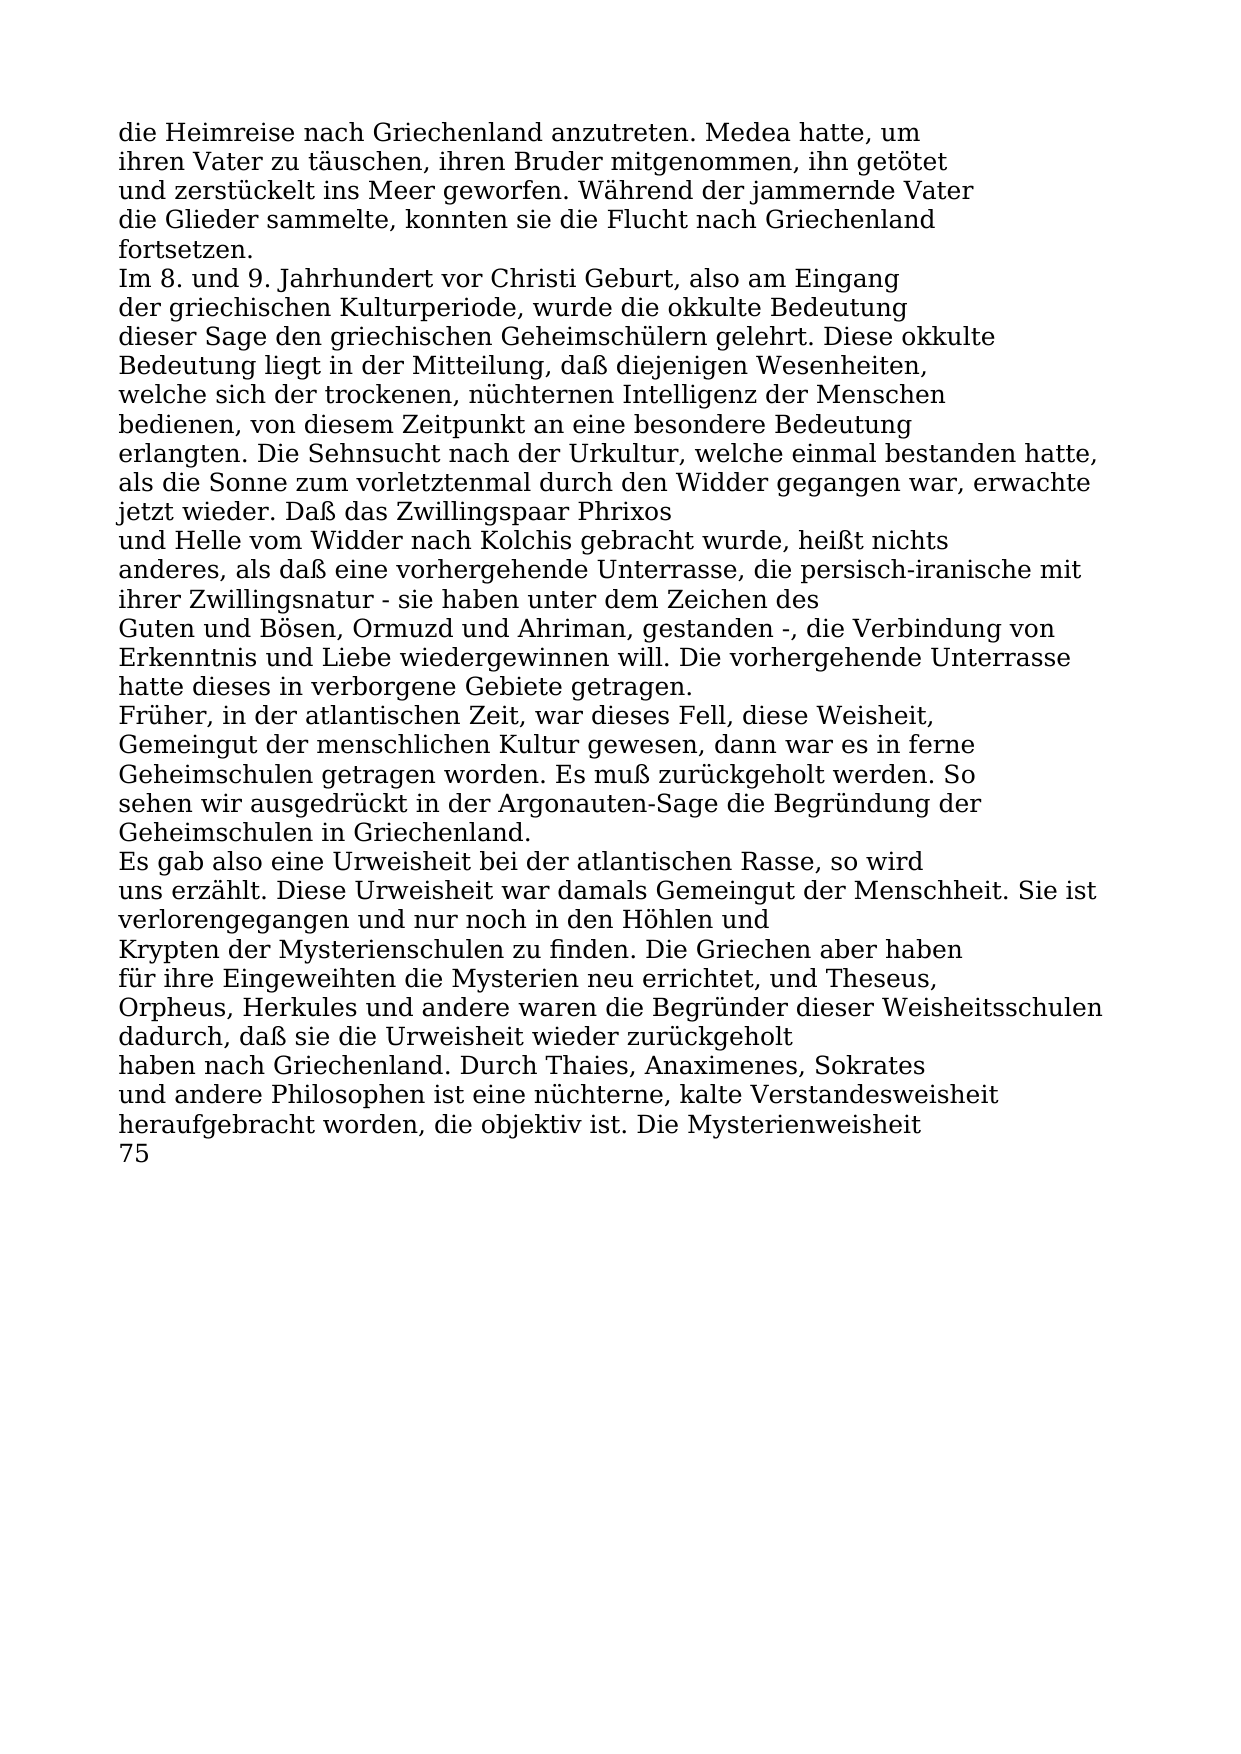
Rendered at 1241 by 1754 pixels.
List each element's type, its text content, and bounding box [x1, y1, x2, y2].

text Guten und Bösen, Ormuzd und Ahriman, gestanden -, die Verbindung von Erkenntnis und Liebe wiedergewinnen will. Die vorhergehende Unterrasse hatte dieses in verborgene Gebiete getragen. [118, 614, 1122, 701]
text und zerstückelt ins Meer geworfen. Während der jammernde Vater [118, 176, 1122, 206]
text Gemeingut der menschlichen Kultur gewesen, dann war es in ferne [118, 731, 1122, 760]
text welche sich der trockenen, nüchternen Intelligenz der Menschen [118, 381, 1122, 410]
text für ihre Eingeweihten die Mysterien neu errichtet, und Theseus, [118, 964, 1122, 993]
text und Helle vom Widder nach Kolchis gebracht wurde, heißt nichts [118, 526, 1122, 556]
text und andere Philosophen ist eine nüchterne, kalte Verstandesweisheit heraufgebracht worden, die objektiv ist. Die Mysterienweisheit [118, 1081, 1122, 1139]
text der griechischen Kulturperiode, wurde die okkulte Bedeutung [118, 293, 1122, 322]
text 75 [118, 1139, 1122, 1168]
text bedienen, von diesem Zeitpunkt an eine besondere Bedeutung [118, 410, 1122, 439]
text Früher, in der atlantischen Zeit, war dieses Fell, diese Weisheit, [118, 701, 1122, 731]
text haben nach Griechenland. Durch Thaies, Anaximenes, Sokrates [118, 1051, 1122, 1081]
text Orpheus, Herkules und andere waren die Begründer dieser Weisheitsschulen dadurch, daß sie die Urweisheit wieder zurückgeholt [118, 993, 1122, 1051]
text fortsetzen. [118, 235, 1122, 264]
text uns erzählt. Diese Urweisheit war damals Gemeingut der Menschheit. Sie ist verlorengegangen und nur noch in den Höhlen und [118, 876, 1122, 935]
text Geheimschulen getragen worden. Es muß zurückgeholt werden. So [118, 760, 1122, 789]
text Es gab also eine Urweisheit bei der atlantischen Rasse, so wird [118, 847, 1122, 876]
text Im 8. und 9. Jahrhundert vor Christi Geburt, also am Eingang [118, 264, 1122, 293]
text erlangten. Die Sehnsucht nach der Urkultur, welche einmal bestanden hatte, als die Sonne zum vorletztenmal durch den Widder gegangen war, erwachte jetzt wieder. Daß das Zwillingspaar Phrixos [118, 439, 1122, 526]
text anderes, als daß eine vorhergehende Unterrasse, die persisch-iranische mit ihrer Zwillingsnatur - sie haben unter dem Zeichen des [118, 556, 1122, 614]
text die Heimreise nach Griechenland anzutreten. Medea hatte, um [118, 118, 1122, 147]
text sehen wir ausgedrückt in der Argonauten-Sage die Begründung der [118, 789, 1122, 818]
text die Glieder sammelte, konnten sie die Flucht nach Griechenland [118, 206, 1122, 235]
text ihren Vater zu täuschen, ihren Bruder mitgenommen, ihn getötet [118, 147, 1122, 176]
text Geheimschulen in Griechenland. [118, 818, 1122, 847]
text Krypten der Mysterienschulen zu finden. Die Griechen aber haben [118, 935, 1122, 964]
text dieser Sage den griechischen Geheimschülern gelehrt. Diese okkulte Bedeutung liegt in der Mitteilung, daß diejenigen Wesenheiten, [118, 322, 1122, 381]
